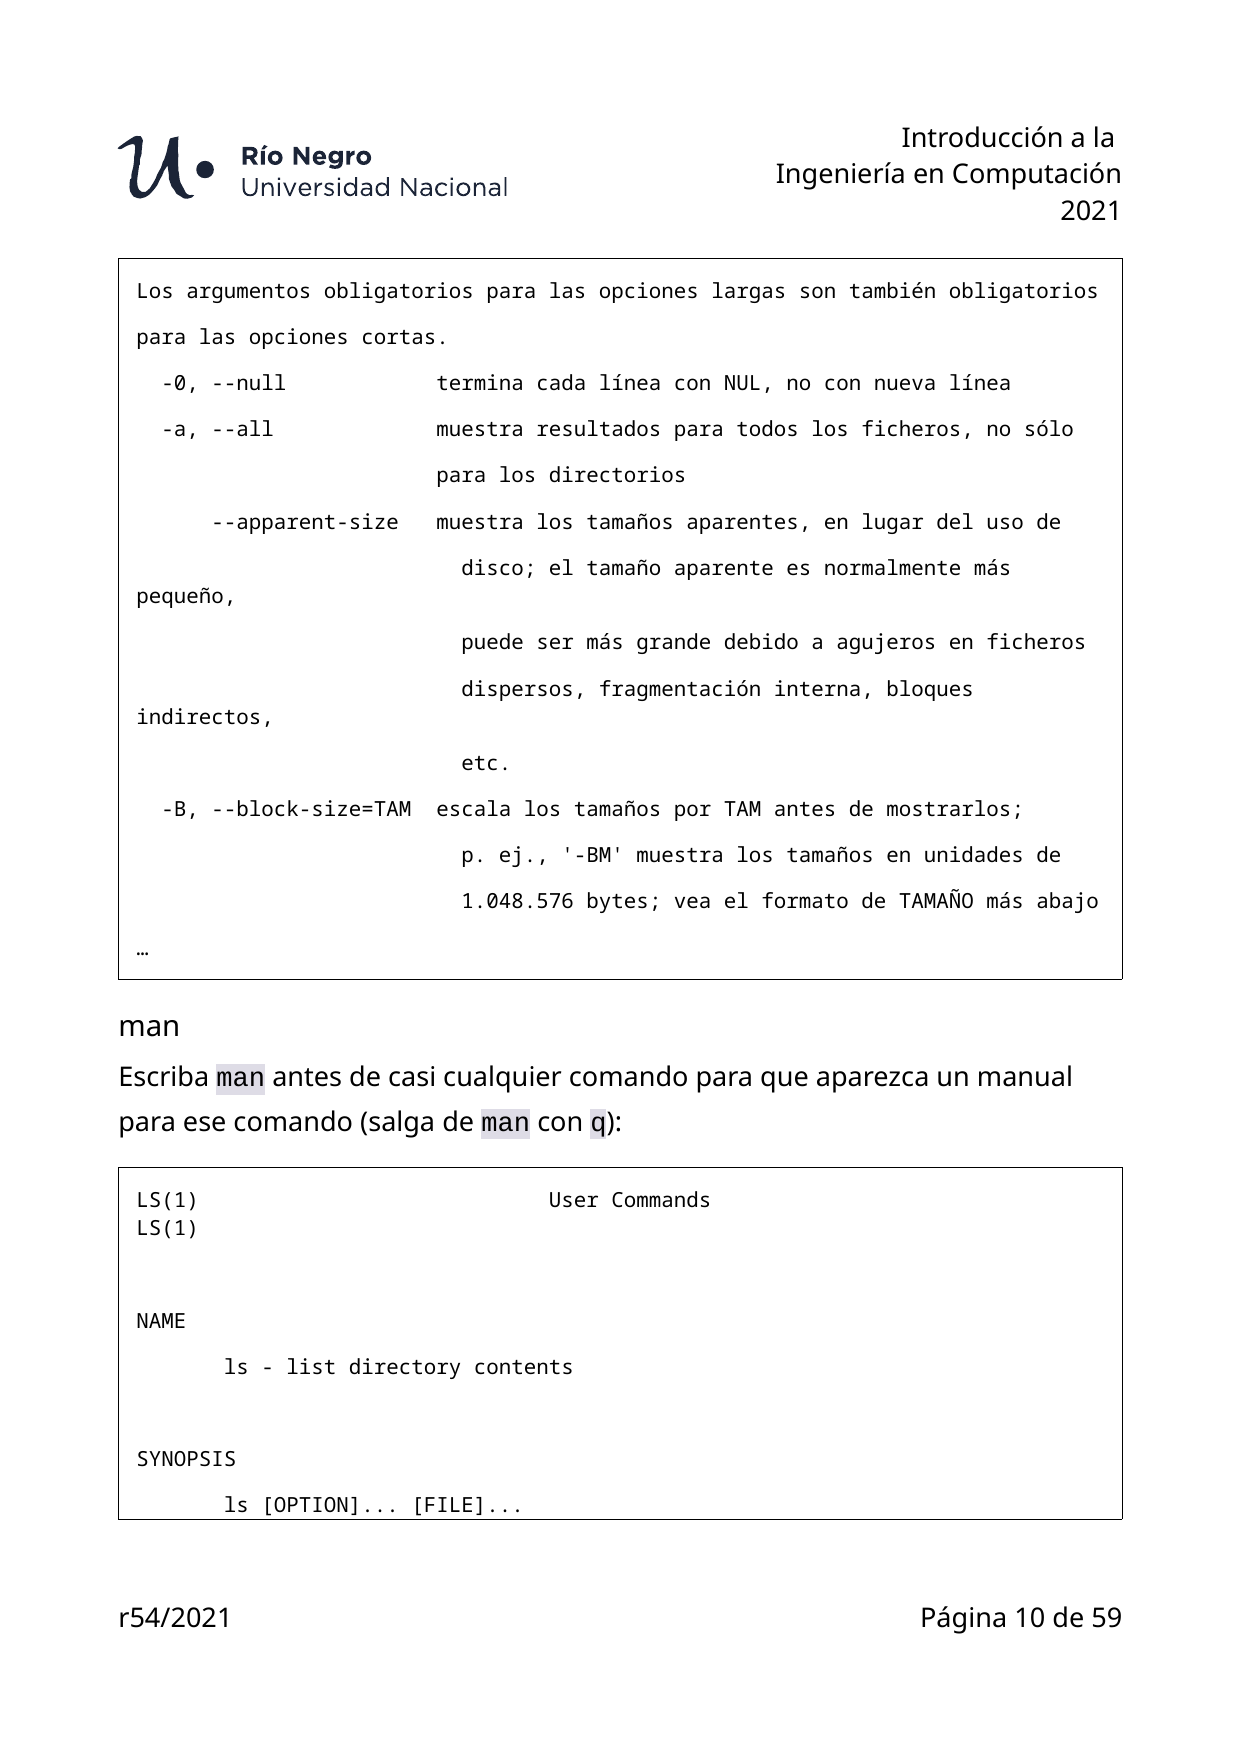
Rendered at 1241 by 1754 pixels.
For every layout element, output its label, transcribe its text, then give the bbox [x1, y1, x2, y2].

text Escriba man antes de casi cualquier comando para que aparezca un manual para ese comando (salga de man con q): [118, 1058, 1122, 1139]
text 1.048.576 bytes; vea el formato de TAMAÑO más abajo [119, 869, 1122, 915]
text -0, --null termina cada línea con NUL, no con nueva línea [119, 351, 1122, 397]
text para los directorios [119, 443, 1122, 489]
text ls - list directory contents [119, 1334, 1122, 1380]
text p. ej., '-BM' muestra los tamaños en unidades de [119, 823, 1122, 869]
text SYNOPSIS [119, 1426, 1122, 1473]
text -a, --all muestra resultados para todos los ficheros, no sólo [119, 397, 1122, 443]
text … [119, 915, 1122, 979]
text LS(1) User Commands LS(1) [119, 1168, 1122, 1242]
text para las opciones cortas. [119, 304, 1122, 351]
text etc. [119, 730, 1122, 777]
text disco; el tamaño aparente es normalmente más pequeño, [119, 535, 1122, 610]
text Los argumentos obligatorios para las opciones largas son también obligatorios [119, 259, 1122, 304]
text -B, --block-size=TAM escala los tamaños por TAM antes de mostrarlos; [119, 777, 1122, 823]
text --apparent-size muestra los tamaños aparentes, en lugar del uso de [119, 489, 1122, 535]
text puede ser más grande debido a agujeros en ficheros [119, 610, 1122, 656]
text dispersos, fragmentación interna, bloques indirectos, [119, 656, 1122, 730]
text ls [OPTION]... [FILE]... [119, 1473, 1122, 1519]
text NAME [119, 1288, 1122, 1334]
subtitle man [118, 1005, 1122, 1045]
